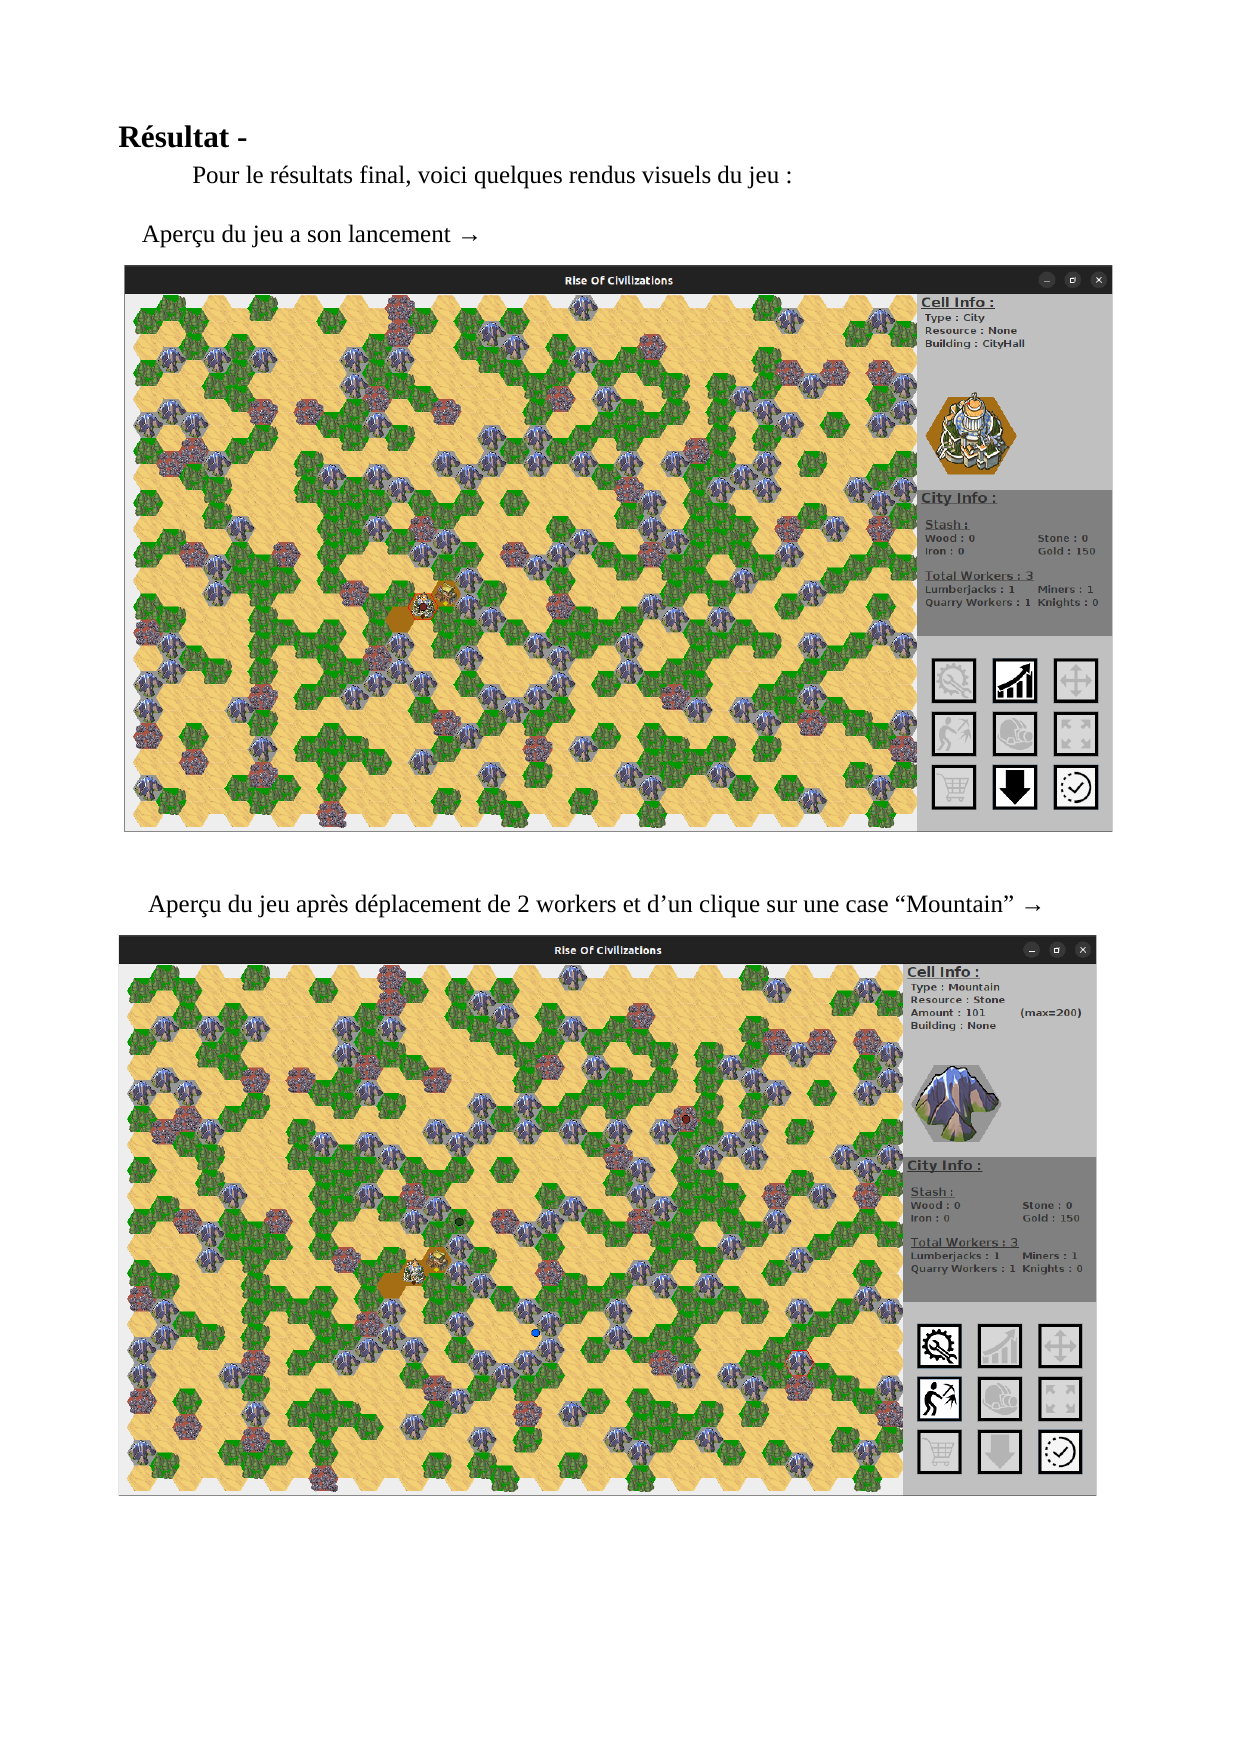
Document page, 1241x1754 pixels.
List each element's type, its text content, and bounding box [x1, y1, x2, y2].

text Résultat - [118, 118, 1122, 154]
text Aperçu du jeu a son lancement → [118, 219, 1122, 247]
text Pour le résultats final, voici quelques rendus visuels du jeu : [118, 154, 1122, 190]
text Aperçu du jeu après déplacement de 2 workers et d’un clique sur une case “Mountain” → [118, 889, 1122, 918]
picture [118, 935, 1097, 1496]
picture [124, 265, 1113, 832]
